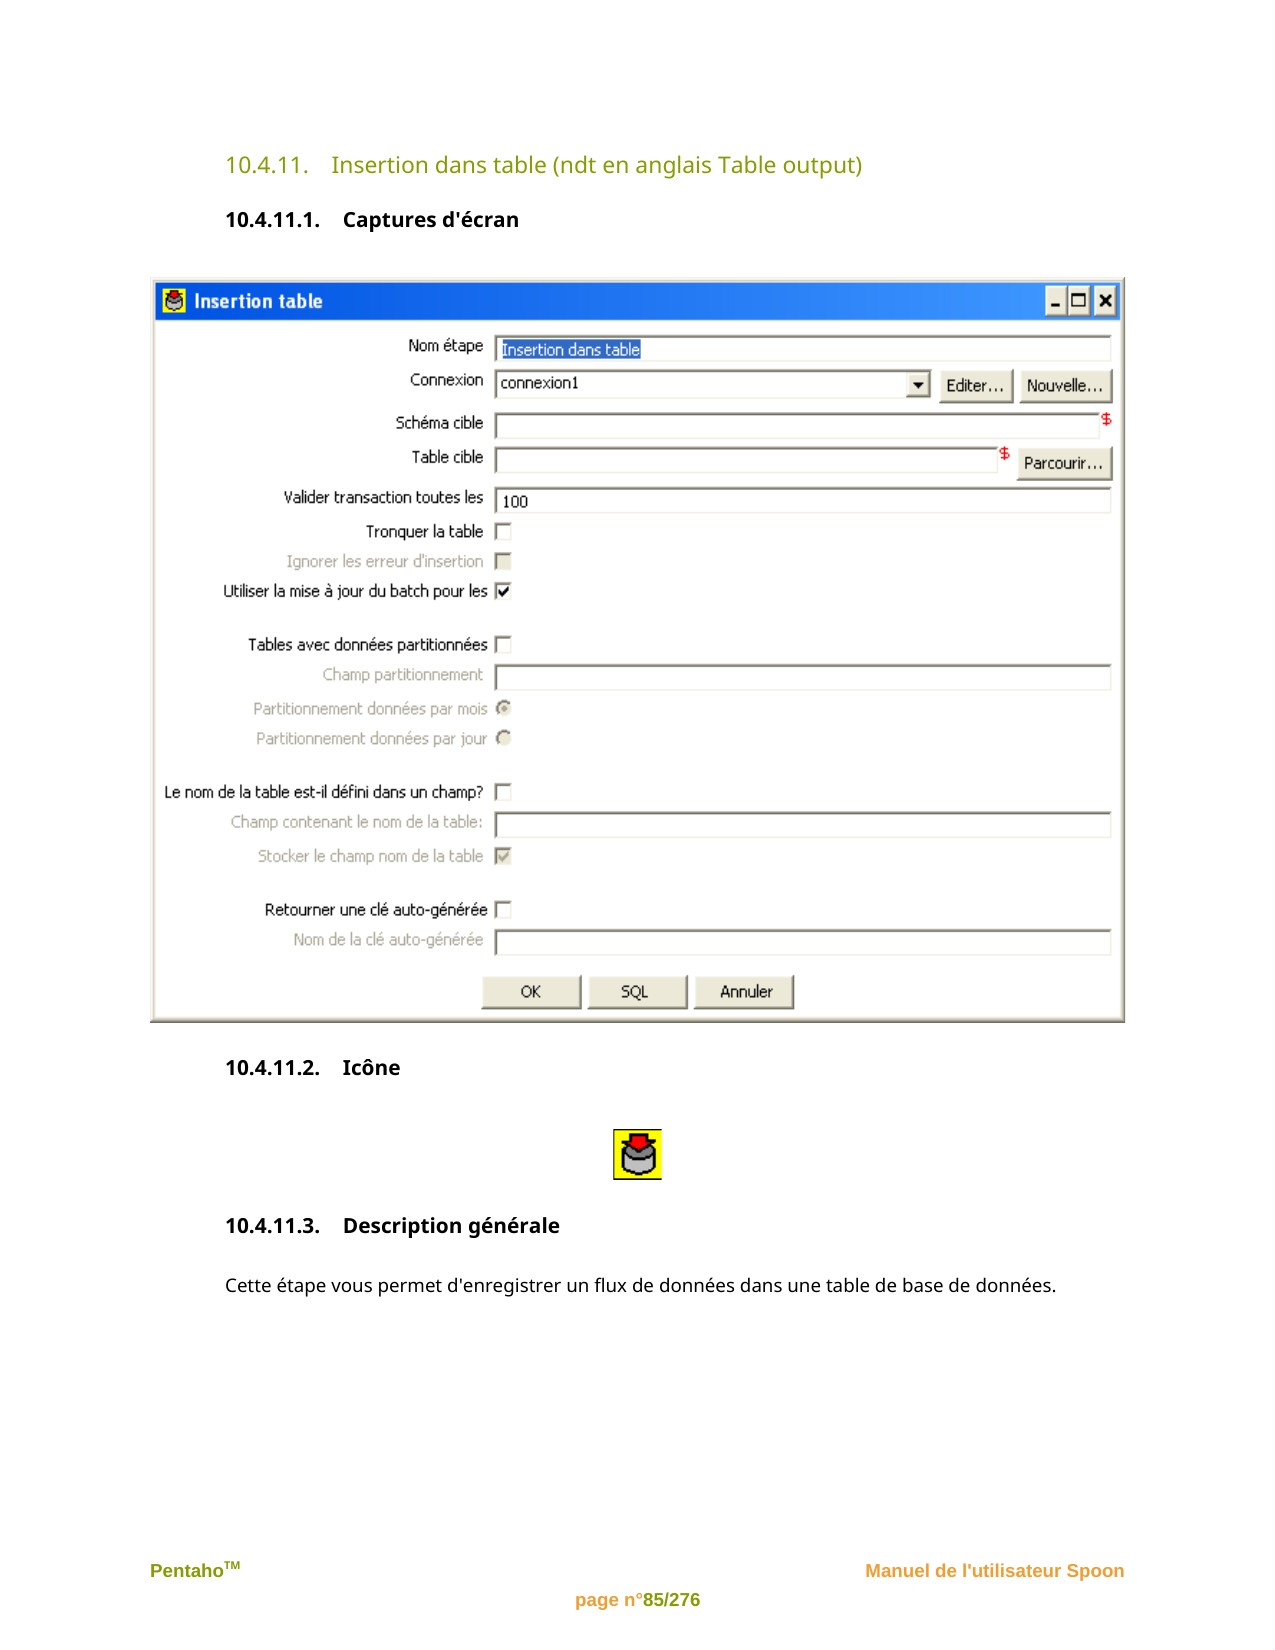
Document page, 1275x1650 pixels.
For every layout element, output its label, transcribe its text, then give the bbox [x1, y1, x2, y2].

picture [613, 1129, 662, 1180]
text Cette étape vous permet d'enregistrer un flux de données dans une table de base de données. [225, 1269, 1125, 1298]
subtitle Insertion dans table (ndt en anglais Table output) [225, 150, 1125, 179]
subtitle Captures d'écran [225, 204, 1125, 233]
picture [150, 277, 1125, 1023]
subtitle Description générale [225, 1107, 1125, 1240]
subtitle [225, 258, 1125, 277]
subtitle Icône [225, 1023, 1125, 1082]
